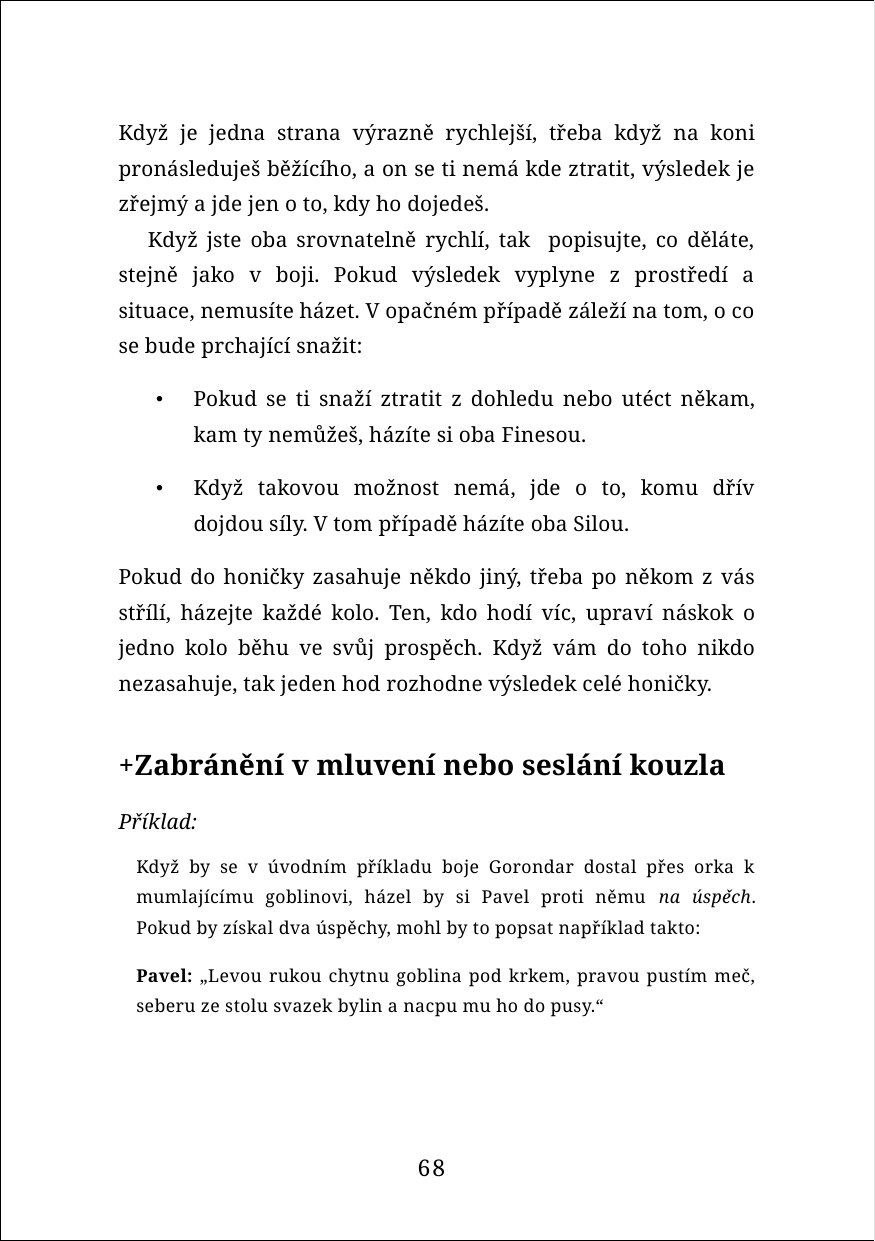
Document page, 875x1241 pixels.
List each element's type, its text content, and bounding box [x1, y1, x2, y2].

text Pokud do honičky zasahuje někdo jiný, třeba po někom z vás střílí, házejte každé kolo. Ten, kdo hodí víc, upraví náskok o jedno kolo běhu ve svůj prospěch. Když vám do toho nikdo nezasahuje, tak jeden hod rozhodne výsledek celé honičky. [118, 562, 756, 697]
text Pavel: „Levou rukou chytnu goblina pod krkem, pravou pustím meč, seberu ze stolu svazek bylin a nacpu mu ho do pusy.“ [136, 963, 756, 1017]
text Příklad: [118, 807, 756, 836]
list Pokud se ti snaží ztratit z dohledu nebo utéct někam, kam ty nemůžeš, házíte si oba Finesou. [156, 384, 756, 448]
text Když je jedna strana výrazně rychlejší, třeba když na koni pronásleduješ běžícího, a on se ti nemá kde ztratit, výsledek je zřejmý a jde jen o to, kdy ho dojedeš. Když jste oba srovnatelně rychlí, tak popisujte, co děláte, stejně jako v boji. Pokud výsledek vyplyne z prostředí a situace, nemusíte házet. V opačném případě záleží na tom, o co se bude prchající snažit: [118, 118, 756, 360]
list Když takovou možnost nemá, jde o to, komu dřív dojdou síly. V tom případě házíte oba Silou. [156, 473, 756, 537]
text Když by se v úvodním příkladu boje Gorondar dostal přes orka k mumlajícímu goblinovi, házel by si Pavel proti němu na úspěch. Pokud by získal dva úspěchy, mohl by to popsat například takto: [136, 855, 756, 939]
subtitle +Zabránění v mluvení nebo seslání kouzla [118, 746, 756, 784]
